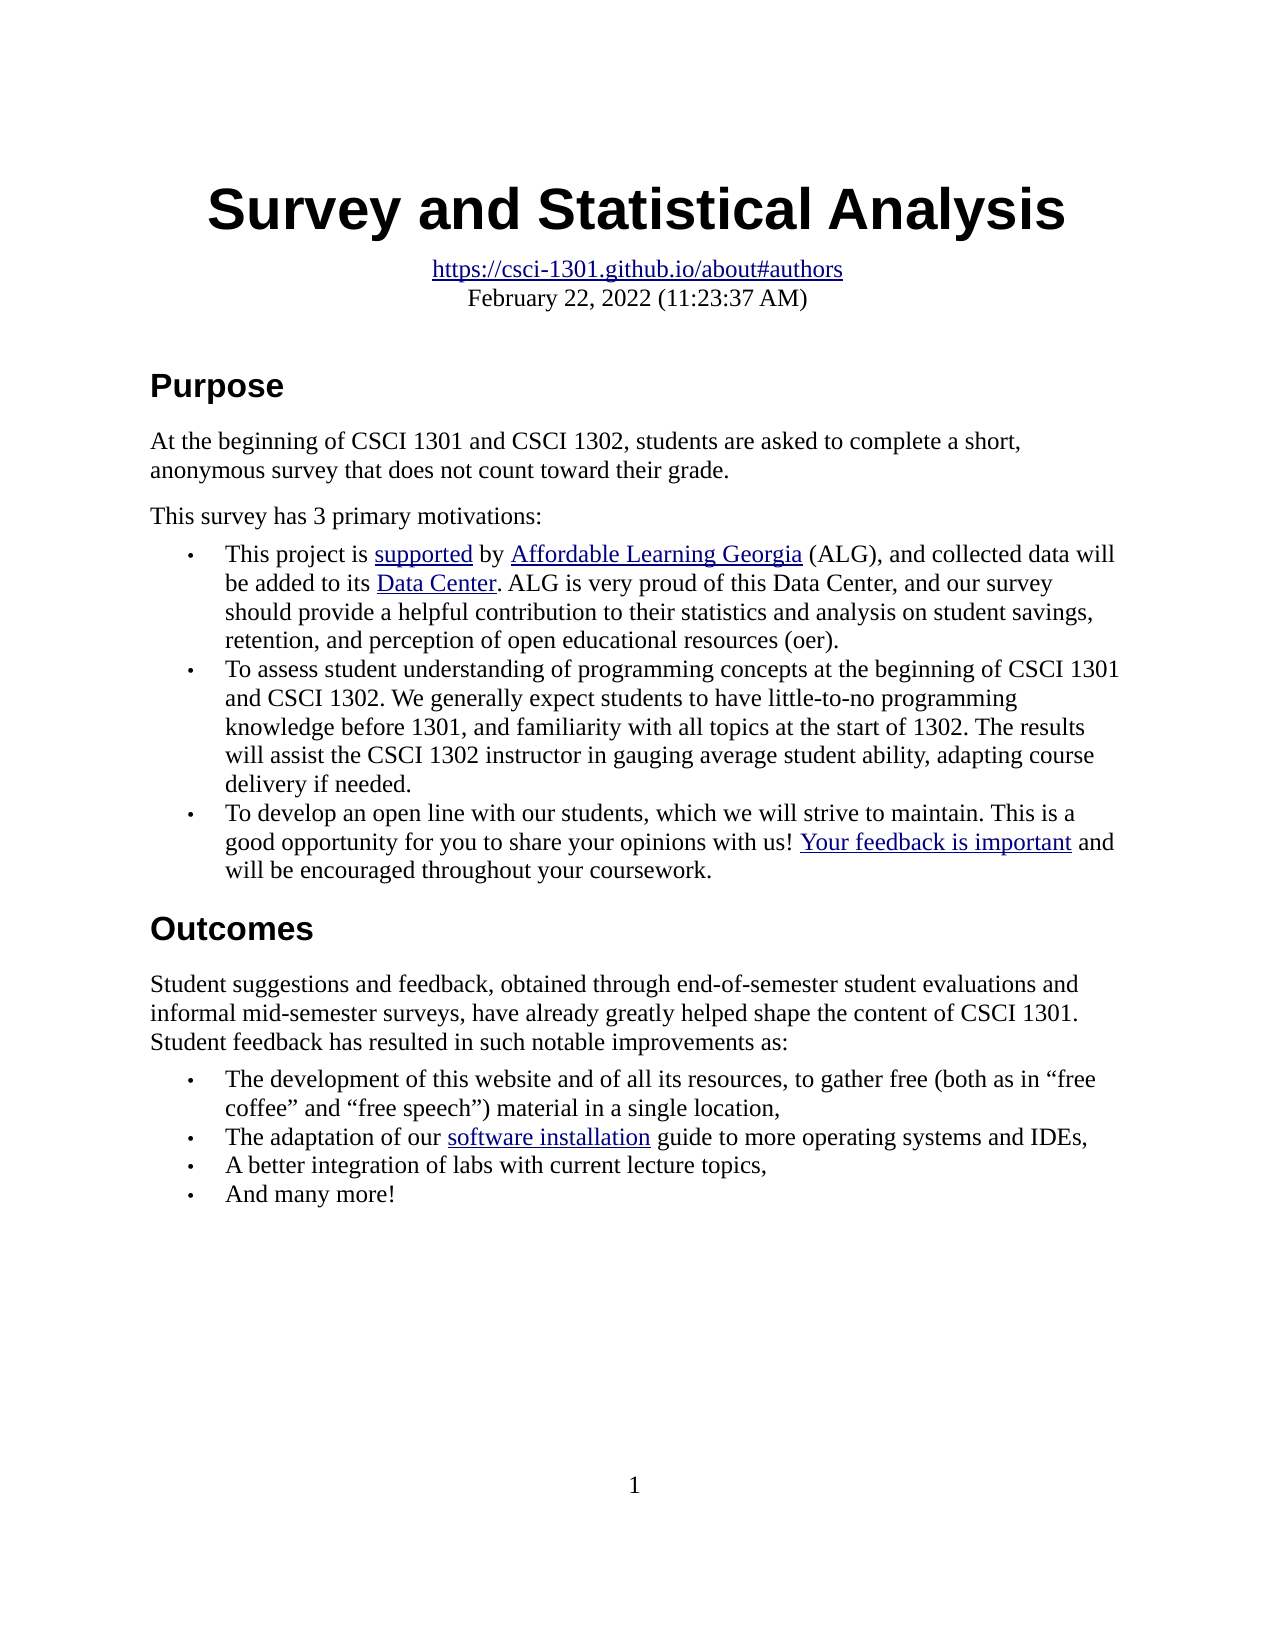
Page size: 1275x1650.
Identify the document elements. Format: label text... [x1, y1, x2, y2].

text https://csci-1301.github.io/about#authors [150, 254, 1125, 283]
text At the beginning of CSCI 1301 and CSCI 1302, students are asked to complete a short, anonymous survey that does not count toward their grade. [150, 426, 1125, 483]
list The adaptation of our software installation guide to more operating systems and IDEs, [187, 1122, 1125, 1151]
list And many more! [187, 1179, 1125, 1208]
text February 22, 2022 (11:23:37 AM) [150, 283, 1125, 312]
list This project is supported by Affordable Learning Georgia (ALG), and collected data will be added to its Data Center. ALG is very proud of this Data Center, and our survey should provide a helpful contribution to their statistics and analysis on student savings, retention, and perception of open educational resources (oer). [187, 539, 1125, 654]
list To assess student understanding of programming concepts at the beginning of CSCI 1301 and CSCI 1302. We generally expect students to have little-to-no programming knowledge before 1301, and familiarity with all topics at the start of 1302. The results will assist the CSCI 1302 instructor in gauging average student ability, adapting course delivery if needed. [187, 654, 1125, 798]
text This survey has 3 primary motivations: [150, 501, 1125, 530]
text Student suggestions and feedback, obtained through end-of-semester student evaluations and informal mid-semester surveys, have already greatly helped shape the content of CSCI 1301. Student feedback has resulted in such notable improvements as: [150, 969, 1125, 1055]
list A better integration of labs with current lecture topics, [187, 1151, 1125, 1179]
list To develop an open line with our students, which we will strive to maintain. This is a good opportunity for you to share your opinions with us! Your feedback is important and will be encouraged throughout your coursework. [187, 798, 1125, 884]
subtitle Purpose [150, 366, 1125, 404]
subtitle Outcomes [150, 909, 1125, 948]
title Survey and Statistical Analysis [150, 175, 1125, 242]
list The development of this website and of all its resources, to gather free (both as in “free coffee” and “free speech”) material in a single location, [187, 1064, 1125, 1122]
